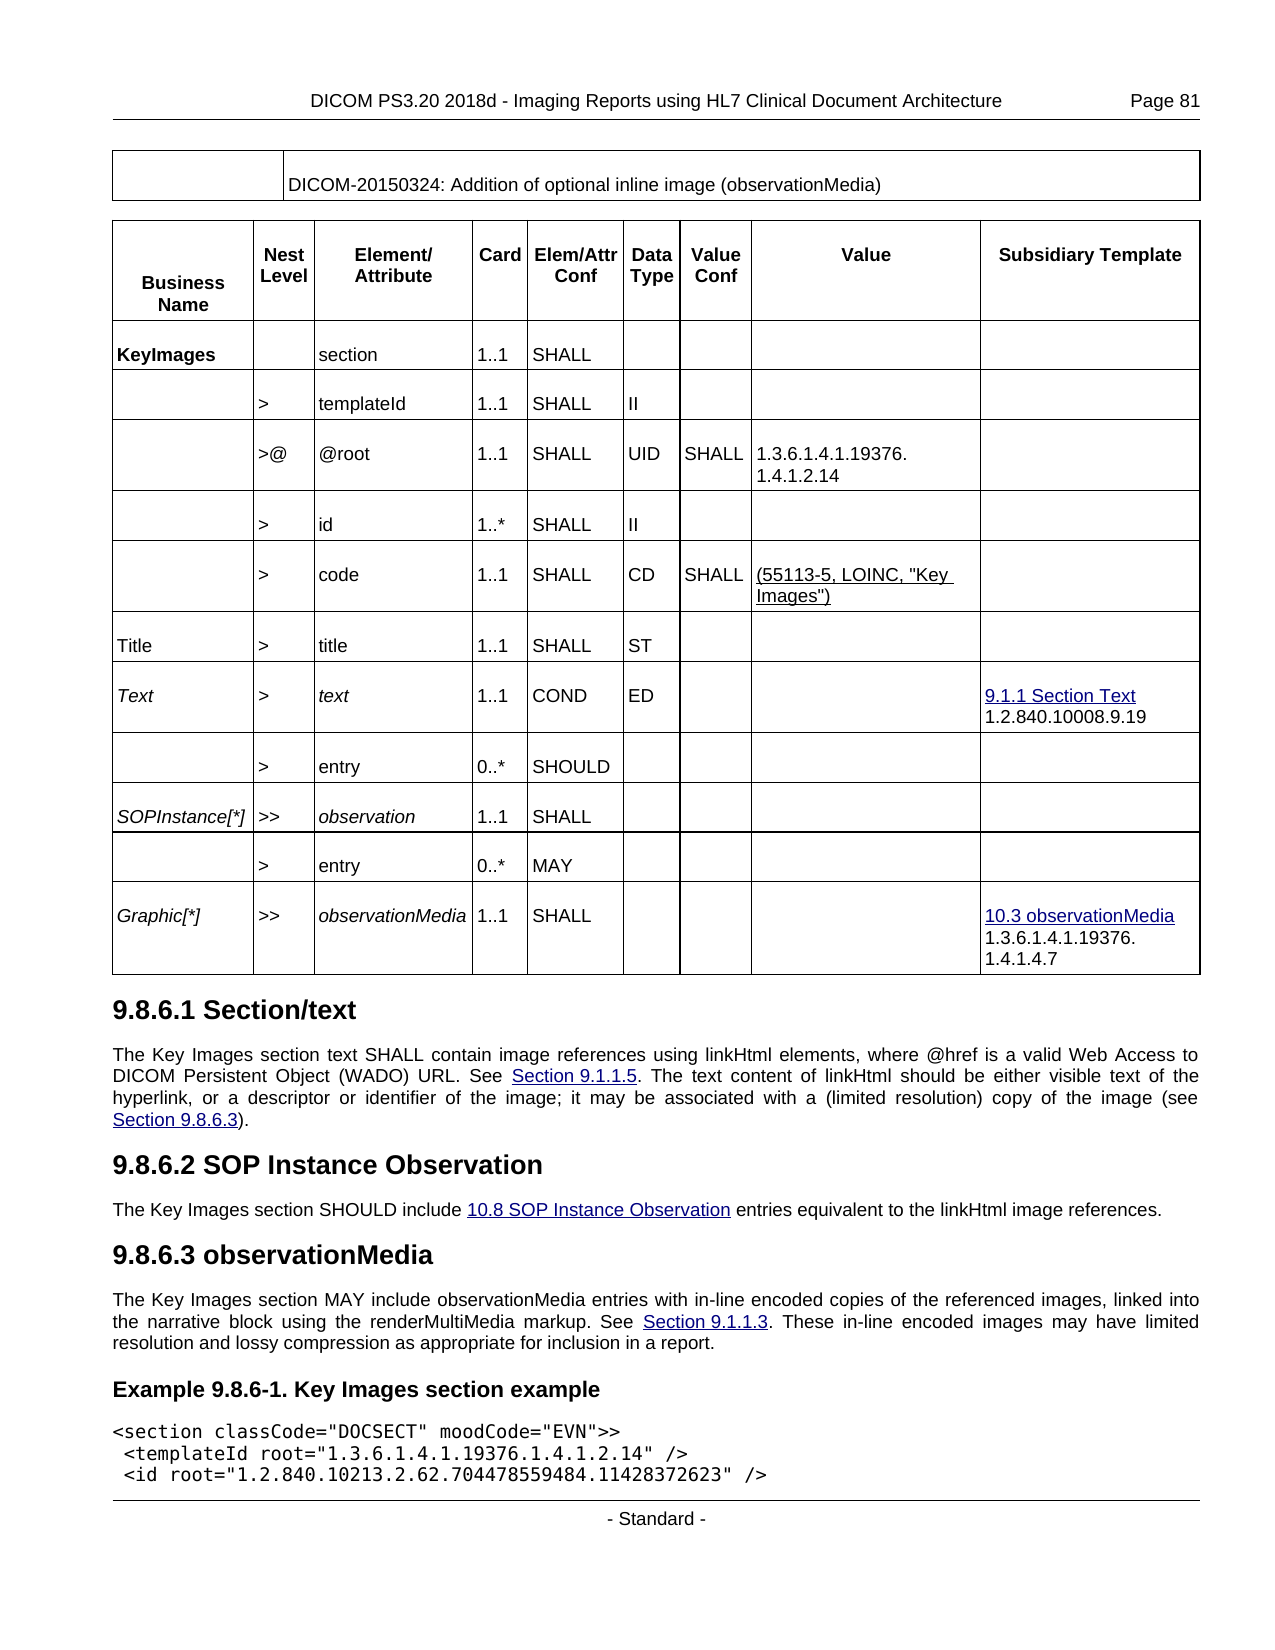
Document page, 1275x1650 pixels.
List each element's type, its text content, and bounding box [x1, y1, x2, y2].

table_cell [624, 733, 679, 782]
table_header Elem/Attr Conf [528, 221, 623, 319]
table_cell [113, 370, 253, 419]
table_cell SHALL [528, 370, 623, 419]
table_cell 1..1 [473, 612, 527, 661]
text The Key Images section text SHALL contain image references using linkHtml elements, where @href is a valid Web Access to DICOM Persistent Object (WADO) URL. See Section 9.1.1.5. The text content of linkHtml should be either visible text of the hyperlink, or a descriptor or identifier of the image; it may be associated with a (limited resolution) copy of the image (see Section 9.8.6.3). [112, 1044, 1200, 1130]
table_cell > [254, 833, 314, 881]
table_header Value [752, 221, 980, 319]
table_cell [681, 833, 751, 881]
table_cell observation​Media [315, 882, 472, 974]
table_cell [752, 833, 980, 881]
table_cell [752, 662, 980, 732]
table_cell (55113-5, LOINC, "Key Images") [752, 541, 980, 611]
table_cell COND [528, 662, 623, 732]
table_cell [681, 491, 751, 540]
table_cell entry [315, 733, 472, 782]
table_cell Text [113, 662, 253, 732]
table_cell 1..1 [473, 541, 527, 611]
table_cell 1..* [473, 491, 527, 540]
table_cell > [254, 662, 314, 732]
table_cell [254, 321, 314, 369]
table_cell [752, 491, 980, 540]
table_cell SHALL [528, 882, 623, 974]
table_cell [981, 783, 1199, 831]
table_cell 0..* [473, 733, 527, 782]
table_cell 0..* [473, 833, 527, 881]
table_cell [752, 321, 980, 369]
table_cell observation [315, 783, 472, 831]
table_header Element/​Attribute [315, 221, 472, 319]
table_cell template​Id [315, 370, 472, 419]
table_cell 1.3.6.1.4.1.19376.​1.4.1.2.14 [752, 420, 980, 490]
table_cell 1..1 [473, 783, 527, 831]
table_cell > [254, 733, 314, 782]
table_cell [981, 541, 1199, 611]
table_cell >@ [254, 420, 314, 490]
table_cell [113, 833, 253, 881]
table_cell [681, 321, 751, 369]
table_cell SOPInstance[*] [113, 783, 253, 831]
table_cell SHALL [681, 541, 751, 611]
table_cell SHALL [528, 612, 623, 661]
table_cell [624, 882, 679, 974]
table_cell [681, 370, 751, 419]
table_cell [752, 370, 980, 419]
table_cell SHALL [528, 783, 623, 831]
table_cell [624, 783, 679, 831]
table_cell code [315, 541, 472, 611]
table_cell > [254, 370, 314, 419]
text 9.8.6.1 Section/text [112, 994, 1200, 1025]
table_cell [113, 420, 253, 490]
table_header Value Conf [681, 221, 751, 319]
table_cell [681, 783, 751, 831]
table_cell [752, 783, 980, 831]
table_cell CD [624, 541, 679, 611]
table_cell [113, 733, 253, 782]
table_cell title [315, 612, 472, 661]
table_cell MAY [528, 833, 623, 881]
table_cell > [254, 541, 314, 611]
table_cell 1..1 [473, 321, 527, 369]
table_cell [681, 882, 751, 974]
table_cell SHOULD [528, 733, 623, 782]
table_cell 1..1 [473, 662, 527, 732]
table_cell Graphic[*] [113, 882, 253, 974]
table_cell [981, 491, 1199, 540]
table_header Nest Level [254, 221, 314, 319]
table_header Business Name [113, 221, 253, 319]
table_header Subsidiary Template [981, 221, 1199, 319]
table_cell [981, 733, 1199, 782]
table_cell 1..1 [473, 420, 527, 490]
table_cell SHALL [528, 541, 623, 611]
table_cell [981, 420, 1199, 490]
table_cell [681, 612, 751, 661]
table_cell 9.1.1 Section Text 1.2.840.10008.9.19 [981, 662, 1199, 732]
table_cell > [254, 491, 314, 540]
table_cell II [624, 491, 679, 540]
text The Key Images section MAY include observationMedia entries with in-line encoded copies of the referenced images, linked into the narrative block using the renderMultiMedia markup. See Section 9.1.1.3. These in-line encoded images may have limited resolution and lossy compression as appropriate for inclusion in a report. [112, 1289, 1200, 1354]
table_cell SHALL [528, 420, 623, 490]
table_cell id [315, 491, 472, 540]
table_cell DICOM-20150324: Addition of optional inline image (observationMedia) [284, 151, 1199, 200]
table_cell 1..1 [473, 882, 527, 974]
table_cell 10.3 observationMedia 1.3.6.1.4.1.19376.​1.4.1.4.7 [981, 882, 1199, 974]
table_header Data Type [624, 221, 679, 319]
table_cell [113, 491, 253, 540]
table_cell @root [315, 420, 472, 490]
table_cell [681, 733, 751, 782]
table_cell SHALL [681, 420, 751, 490]
table_cell [681, 662, 751, 732]
table_cell UID [624, 420, 679, 490]
table_cell [981, 833, 1199, 881]
table_cell [981, 321, 1199, 369]
text 9.8.6.3 observationMedia [112, 1239, 1200, 1270]
table_cell >> [254, 882, 314, 974]
table_cell Key​Images [113, 321, 253, 369]
table_cell [752, 612, 980, 661]
table_cell >> [254, 783, 314, 831]
table_cell ED [624, 662, 679, 732]
text 9.8.6.2 SOP Instance Observation [112, 1149, 1200, 1180]
table_cell entry [315, 833, 472, 881]
table_cell [981, 612, 1199, 661]
table_cell II [624, 370, 679, 419]
table_cell [113, 541, 253, 611]
table_cell > [254, 612, 314, 661]
table_cell ST [624, 612, 679, 661]
table_cell SHALL [528, 491, 623, 540]
table_cell Title [113, 612, 253, 661]
table_cell [981, 370, 1199, 419]
text <section classCode="DOCSECT" moodCode="EVN">> <templateId root="1.3.6.1.4.1.19376.1.4.1.2.14" /> <id root="1.2.840.10213.2.62.704478559484.11428372623" /> [112, 1421, 1200, 1486]
text Example 9.8.6-1. Key Images section example [112, 1376, 1200, 1402]
table_cell [624, 321, 679, 369]
table_cell text [315, 662, 472, 732]
table_cell section [315, 321, 472, 369]
text The Key Images section SHOULD include 10.8 SOP Instance Observation entries equivalent to the linkHtml image references. [112, 1199, 1200, 1220]
table_cell SHALL [528, 321, 623, 369]
table_cell [624, 833, 679, 881]
table_cell [113, 151, 283, 200]
table_header Card [473, 221, 527, 319]
table_cell [752, 882, 980, 974]
table_cell [752, 733, 980, 782]
table_cell 1..1 [473, 370, 527, 419]
